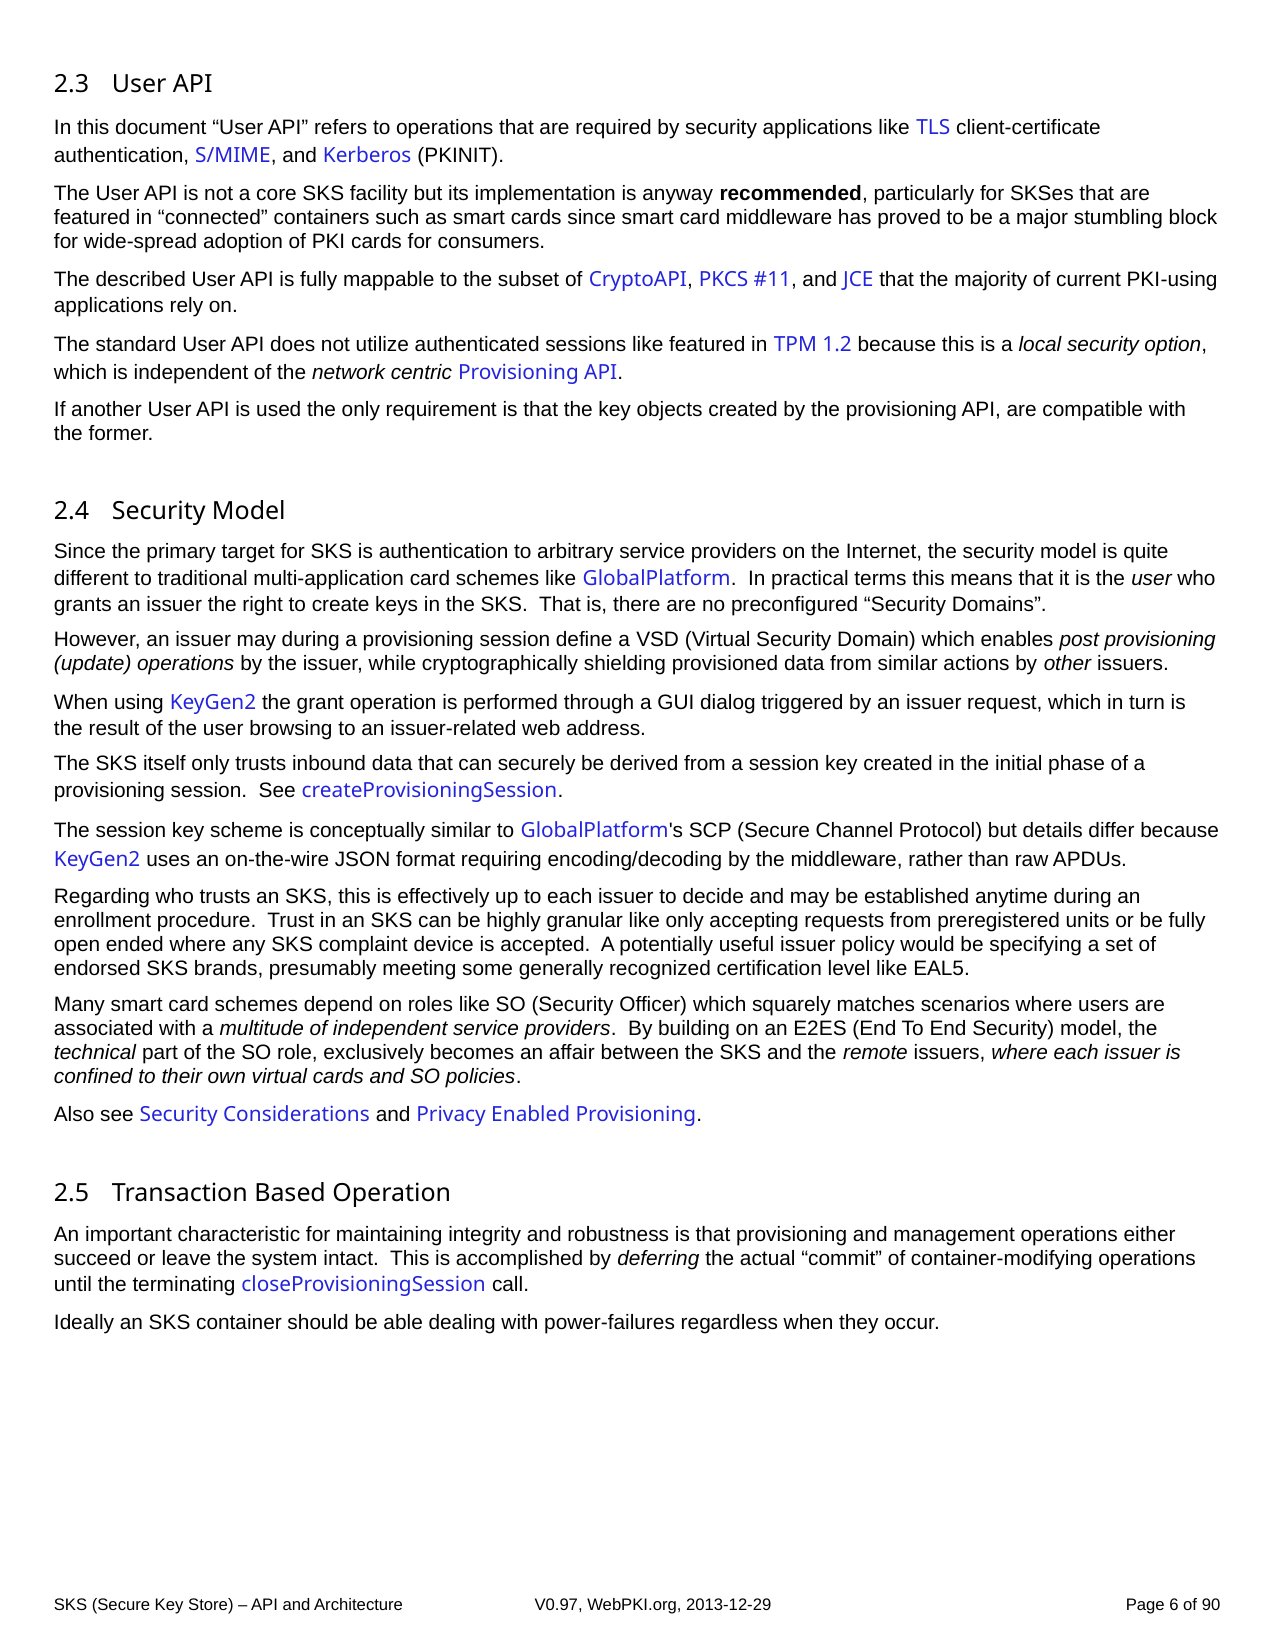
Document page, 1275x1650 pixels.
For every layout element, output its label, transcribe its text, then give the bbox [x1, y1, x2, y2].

text Since the primary target for SKS is authentication to arbitrary service providers on the Internet, the security model is quite different to traditional multi-application card schemes like GlobalPlatform. In practical terms this means that it is the user who grants an issuer the right to create keys in the SKS. That is, there are no preconfigured “Security Domains”. [54, 539, 1221, 616]
text The described User API is fully mappable to the subset of CryptoAPI, PKCS #11, and JCE that the majority of current PKI‑using applications rely on. [54, 264, 1221, 317]
subtitle Transaction Based Operation [54, 1175, 1221, 1209]
text Ideally an SKS container should be able dealing with power-failures regardless when they occur. [54, 1310, 1221, 1334]
text Many smart card schemes depend on roles like SO (Security Officer) which squarely matches scenarios where users are associated with a multitude of independent service providers. By building on an E2ES (End To End Security) model, the technical part of the SO role, exclusively becomes an affair between the SKS and the remote issuers, where each issuer is confined to their own virtual cards and SO policies. [54, 992, 1221, 1087]
text Regarding who trusts an SKS, this is effectively up to each issuer to decide and may be established anytime during an enrollment procedure. Trust in an SKS can be highly granular like only accepting requests from preregistered units or be fully open ended where any SKS complaint device is accepted. A potentially useful issuer policy would be specifying a set of endorsed SKS brands, presumably meeting some generally recognized certification level like EAL5. [54, 884, 1221, 980]
text The session key scheme is conceptually similar to GlobalPlatform's SCP (Secure Channel Protocol) but details differ because KeyGen2 uses an on-the-wire JSON format requiring encoding/decoding by the middleware, rather than raw APDUs. [54, 815, 1221, 872]
text In this document “User API” refers to operations that are required by security applications like TLS client-certificate authentication, S/MIME, and Kerberos (PKINIT). [54, 112, 1221, 169]
subtitle User API [54, 66, 1221, 100]
text The User API is not a core SKS facility but its implementation is anyway recommended, particularly for SKSes that are featured in “connected” containers such as smart cards since smart card middleware has proved to be a major stumbling block for wide-spread adoption of PKI cards for consumers. [54, 181, 1221, 253]
subtitle Security Model [54, 493, 1221, 527]
text An important characteristic for maintaining integrity and robustness is that provisioning and management operations either succeed or leave the system intact. This is accomplished by deferring the actual “commit” of container-modifying operations until the terminating closeProvisioningSession call. [54, 1222, 1221, 1298]
text The SKS itself only trusts inbound data that can securely be derived from a session key created in the initial phase of a provisioning session. See createProvisioningSession. [54, 751, 1221, 803]
text If another User API is used the only requirement is that the key objects created by the provisioning API, are compatible with the former. [54, 397, 1221, 445]
text Also see Security Considerations and Privacy Enabled Provisioning. [54, 1099, 1221, 1128]
text The standard User API does not utilize authenticated sessions like featured in TPM 1.2 because this is a local security option, which is independent of the network centric Provisioning API. [54, 329, 1221, 386]
text However, an issuer may during a provisioning session define a VSD (Virtual Security Domain) which enables post provisioning (update) operations by the issuer, while cryptographically shielding provisioned data from similar actions by other issuers. [54, 627, 1221, 675]
text When using KeyGen2 the grant operation is performed through a GUI dialog triggered by an issuer request, which in turn is the result of the user browsing to an issuer-related web address. [54, 687, 1221, 739]
